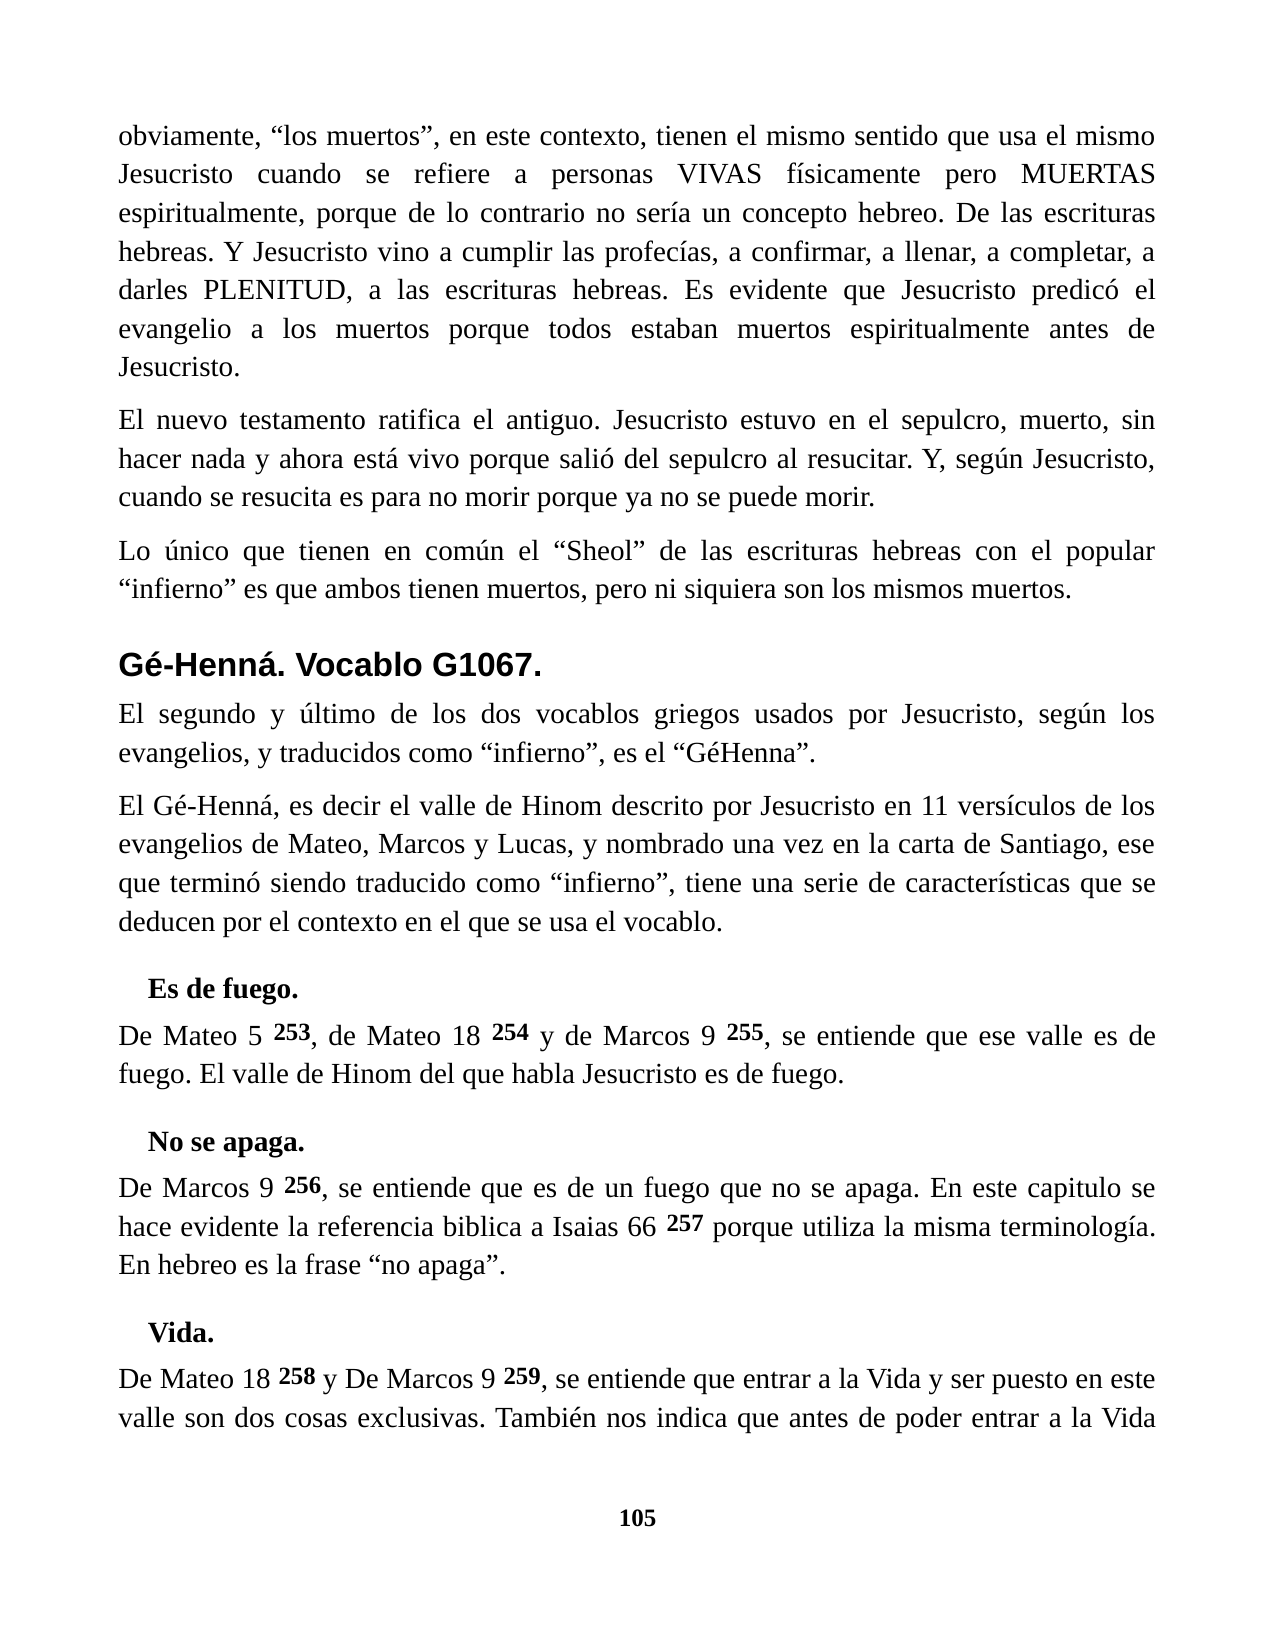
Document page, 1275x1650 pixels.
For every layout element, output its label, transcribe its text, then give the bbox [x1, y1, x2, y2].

subtitle No se apaga. [148, 1124, 1157, 1158]
subtitle Vida. [148, 1315, 1157, 1349]
text El segundo y último de los dos vocablos griegos usados por Jesucristo, según los evangelios, y traducidos como “infierno”, es el “GéHenna”. [118, 696, 1157, 768]
subtitle Es de fuego. [148, 971, 1157, 1005]
text Lo único que tienen en común el “Sheol” de las escrituras hebreas con el popular “infierno” es que ambos tienen muertos, pero ni siquiera son los mismos muertos. [118, 533, 1157, 605]
text El Gé-Henná, es decir el valle de Hinom descrito por Jesucristo en 11 versículos de los evangelios de Mateo, Marcos y Lucas, y nombrado una vez en la carta de Santiago, ese que terminó siendo traducido como “infierno”, tiene una serie de características que se deducen por el contexto en el que se usa el vocablo. [118, 788, 1157, 937]
text De Mateo 18 y De Marcos 9 , se entiende que entrar a la Vida y ser puesto en este valle son dos cosas exclusivas. También nos indica que antes de poder entrar a la Vida [118, 1361, 1157, 1433]
text obviamente, “los muertos”, en este contexto, tienen el mismo sentido que usa el mismo Jesucristo cuando se refiere a personas VIVAS físicamente pero MUERTAS espiritualmente, porque de lo contrario no sería un concepto hebreo. De las escrituras hebreas. Y Jesucristo vino a cumplir las profecías, a confirmar, a llenar, a completar, a darles PLENITUD, a las escrituras hebreas. Es evidente que Jesucristo predicó el evangelio a los muertos porque todos estaban muertos espiritualmente antes de Jesucristo. [118, 118, 1157, 383]
text De Marcos 9 , se entiende que es de un fuego que no se apaga. En este capitulo se hace evidente la referencia biblica a Isaias 66 porque utiliza la misma terminología. En hebreo es la frase “no apaga”. [118, 1170, 1157, 1281]
text El nuevo testamento ratifica el antiguo. Jesucristo estuvo en el sepulcro, muerto, sin hacer nada y ahora está vivo porque salió del sepulcro al resucitar. Y, según Jesucristo, cuando se resucita es para no morir porque ya no se puede morir. [118, 402, 1157, 513]
text De Mateo 5 , de Mateo 18 y de Marcos 9 , se entiende que ese valle es de fuego. El valle de Hinom del que habla Jesucristo es de fuego. [118, 1018, 1157, 1090]
subtitle Gé-Henná. Vocablo G1067. [118, 645, 1157, 684]
